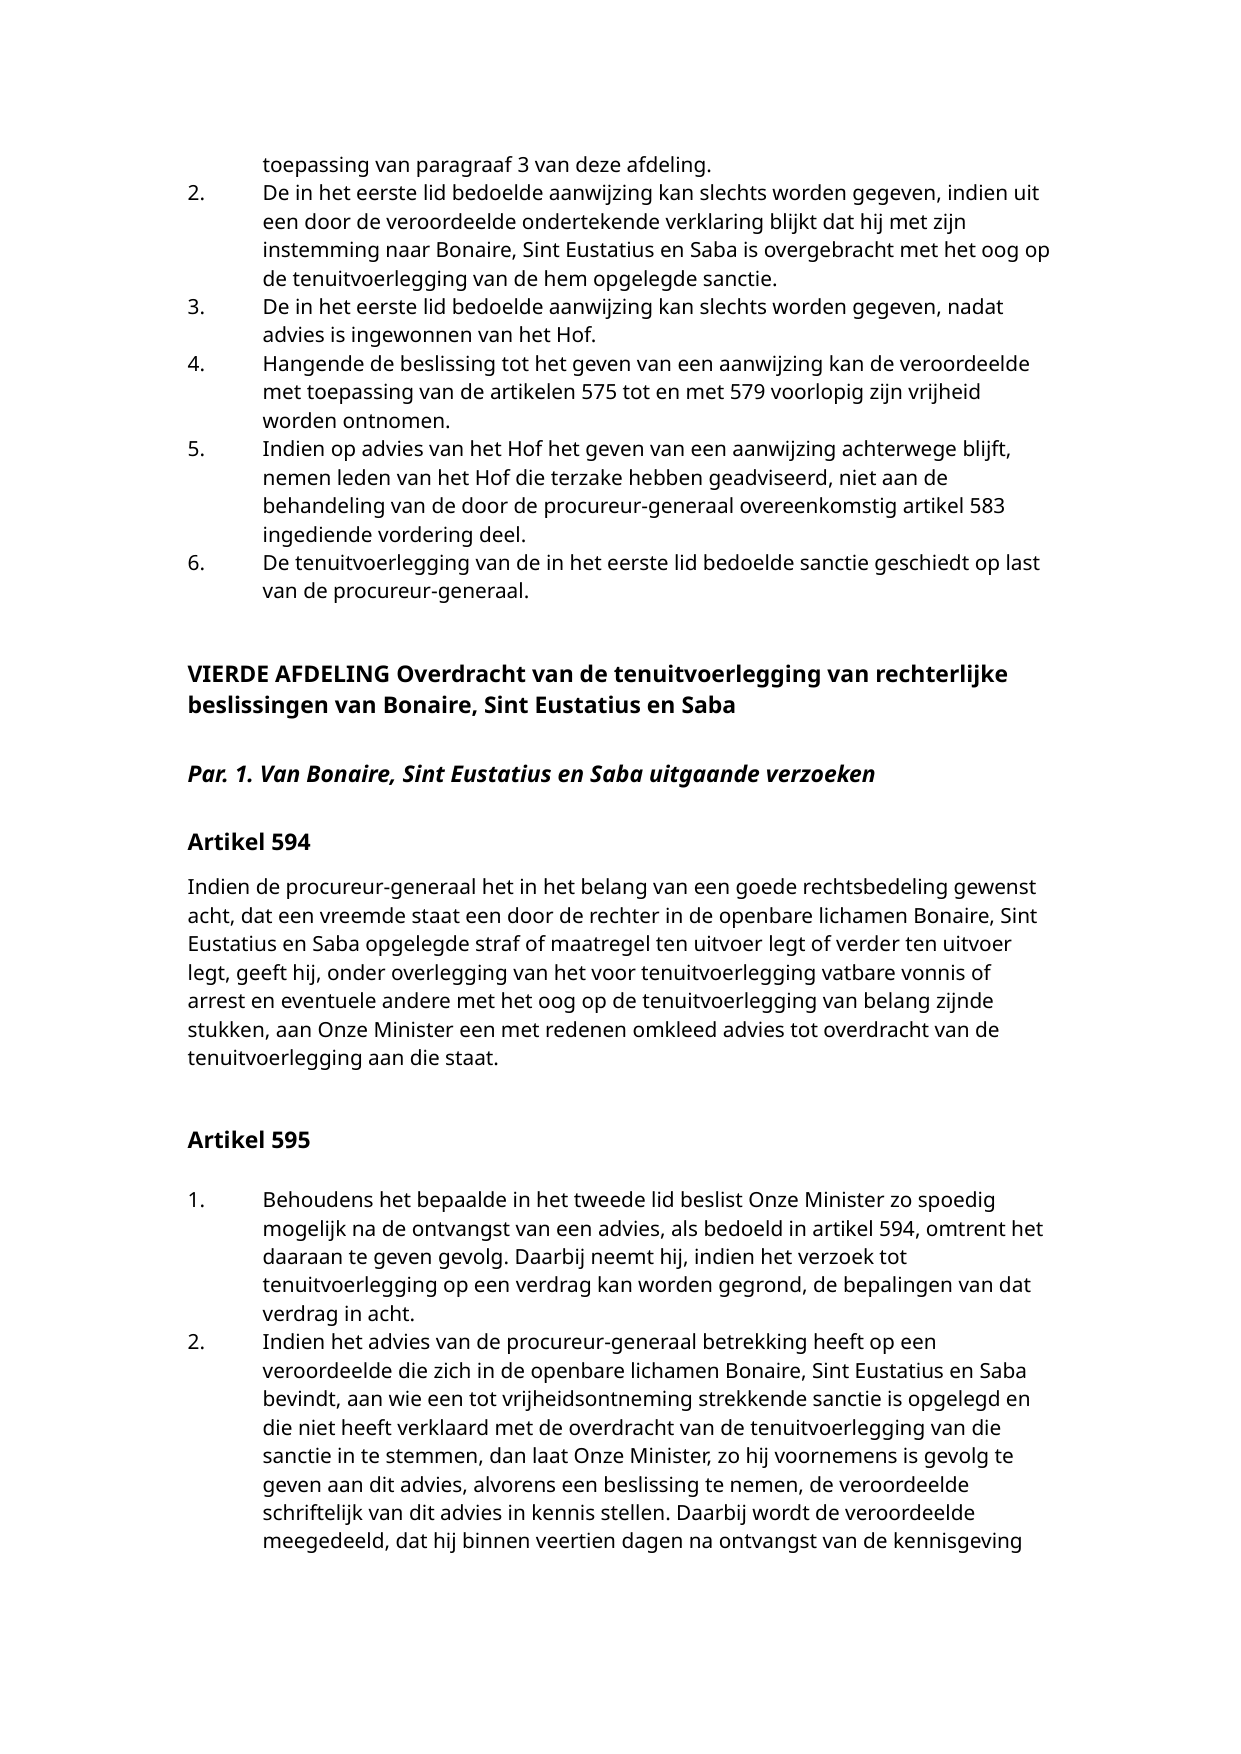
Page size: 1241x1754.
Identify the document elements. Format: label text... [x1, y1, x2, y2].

text Indien de procureur-generaal het in het belang van een goede rechtsbedeling gewenst acht, dat een vreemde staat een door de rechter in de openbare lichamen Bonaire, Sint Eustatius en Saba opgelegde straf of maatregel ten uitvoer legt of verder ten uitvoer legt, geeft hij, onder overlegging van het voor tenuitvoerlegging vatbare vonnis of arrest en eventuele andere met het oog op de tenuitvoerlegging van belang zijnde stukken, aan Onze Minister een met redenen omkleed advies tot overdracht van de tenuitvoerlegging aan die staat. [187, 872, 1053, 1072]
list Hangende de beslissing tot het geven van een aanwijzing kan de veroordeelde met toepassing van de artikelen 575 tot en met 579 voorlopig zijn vrijheid worden ontnomen. [187, 349, 1053, 434]
subtitle Par. 1. Van Bonaire, Sint Eustatius en Saba uitgaande verzoeken [187, 757, 1053, 789]
list De in het eerste lid bedoelde aanwijzing kan slechts worden gegeven, indien uit een door de veroordeelde ondertekende verklaring blijkt dat hij met zijn instemming naar Bonaire, Sint Eustatius en Saba is overgebracht met het oog op de tenuitvoerlegging van de hem opgelegde sanctie. [187, 178, 1053, 292]
list Indien het advies van de procureur-generaal betrekking heeft op een veroordeelde die zich in de openbare lichamen Bonaire, Sint Eustatius en Saba bevindt, aan wie een tot vrijheidsontneming strekkende sanctie is opgelegd en die niet heeft verklaard met de overdracht van de tenuitvoerlegging van die sanctie in te stemmen, dan laat Onze Minister, zo hij voornemens is gevolg te geven aan dit advies, alvorens een beslissing te nemen, de veroordeelde schriftelijk van dit advies in kennis stellen. Daarbij wordt de veroordeelde meegedeeld, dat hij binnen veertien dagen na ontvangst van de kennisgeving [187, 1327, 1053, 1555]
subtitle Artikel 594 [187, 826, 1053, 857]
subtitle Artikel 595 [187, 1124, 1053, 1155]
list Indien op advies van het Hof het geven van een aanwijzing achterwege blijft, nemen leden van het Hof die terzake hebben geadviseerd, niet aan de behandeling van de door de procureur-generaal overeenkomstig artikel 583 ingediende vordering deel. [187, 434, 1053, 548]
list De tenuitvoerlegging van de in het eerste lid bedoelde sanctie geschiedt op last van de procureur-generaal. [187, 548, 1053, 605]
list Behoudens het bepaalde in het tweede lid beslist Onze Minister zo spoedig mogelijk na de ontvangst van een advies, als bedoeld in artikel 594, omtrent het daaraan te geven gevolg. Daarbij neemt hij, indien het verzoek tot tenuitvoerlegging op een verdrag kan worden gegrond, de bepalingen van dat verdrag in acht. [187, 1185, 1053, 1327]
list toepassing van paragraaf 3 van deze afdeling. [187, 150, 1053, 178]
subtitle VIERDE AFDELING Overdracht van de tenuitvoerlegging van rechterlijke beslissingen van Bonaire, Sint Eustatius en Saba [187, 657, 1053, 720]
list De in het eerste lid bedoelde aanwijzing kan slechts worden gegeven, nadat advies is ingewonnen van het Hof. [187, 292, 1053, 349]
